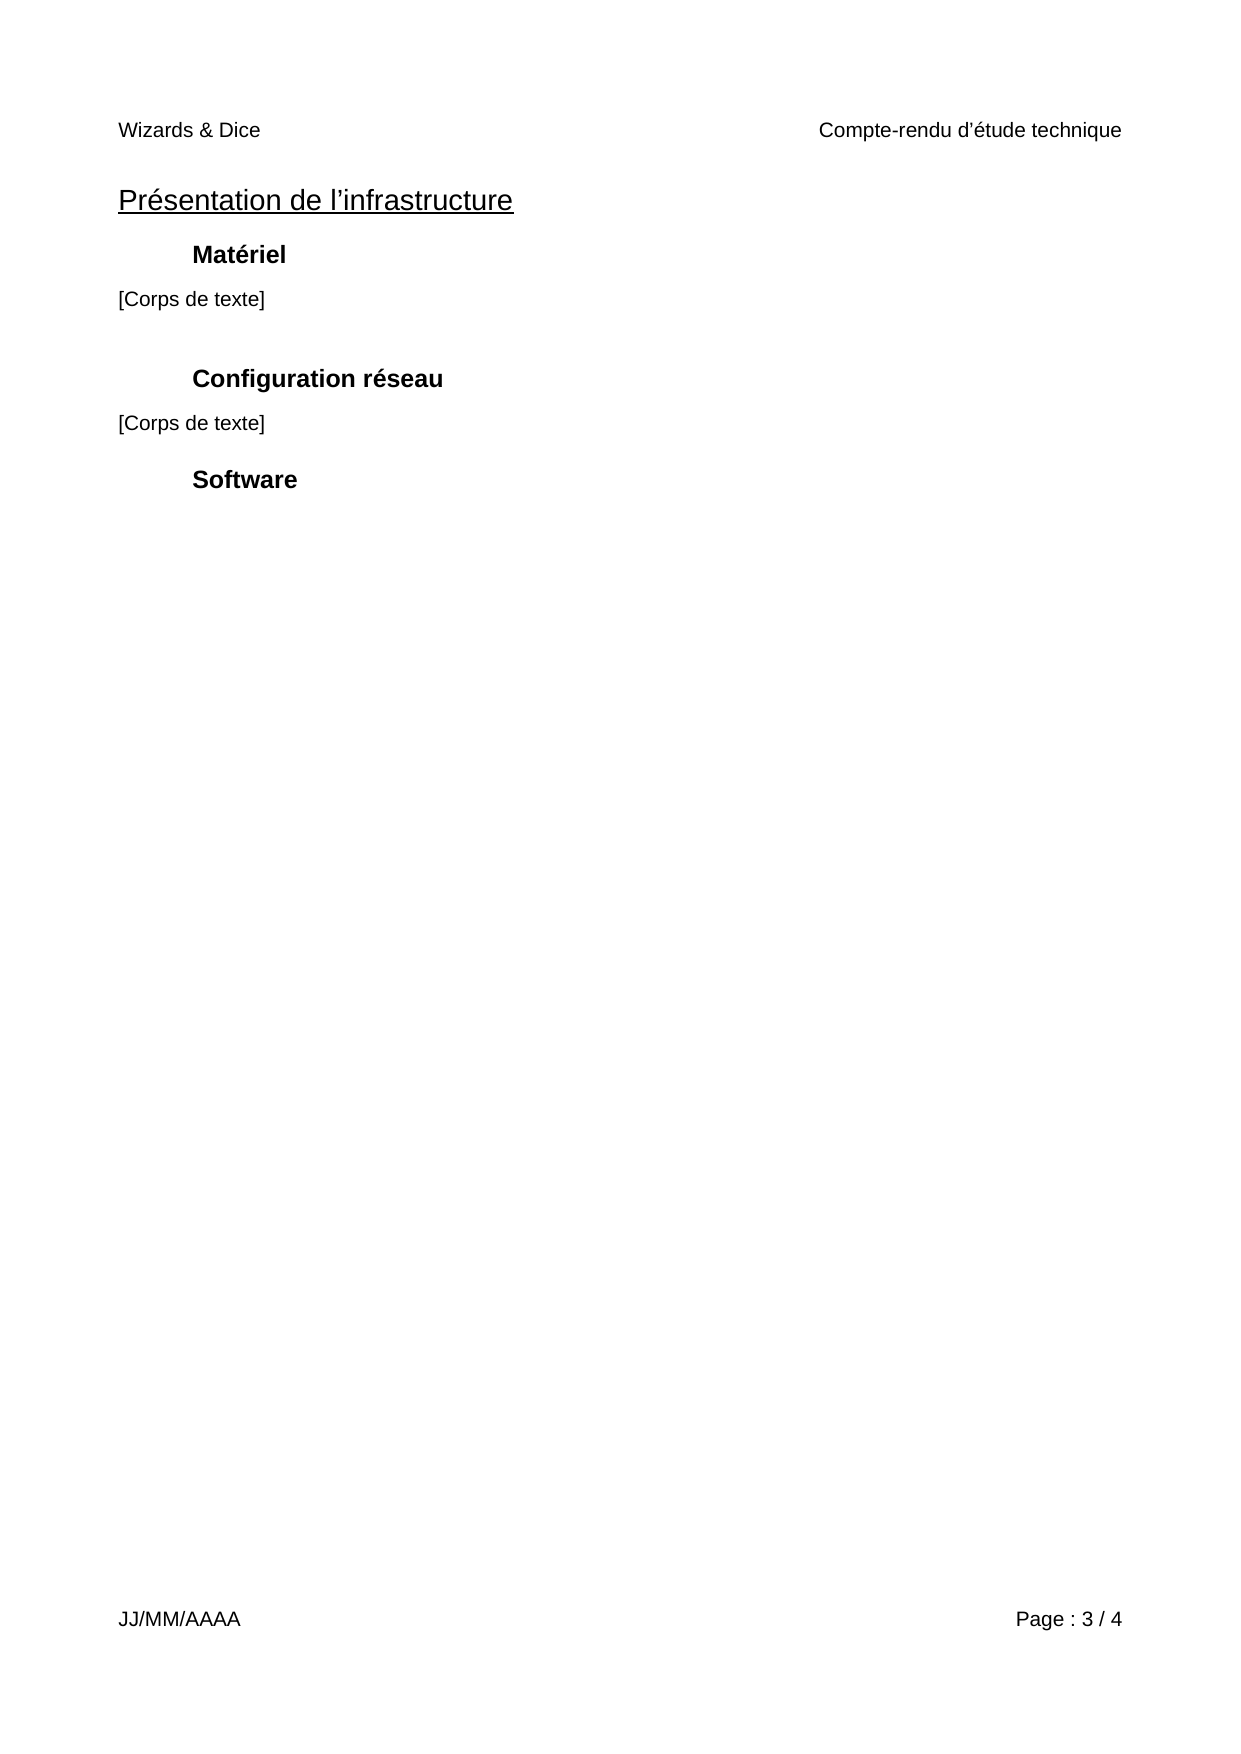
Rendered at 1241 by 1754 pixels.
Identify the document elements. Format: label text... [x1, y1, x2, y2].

subtitle Présentation de l’infrastructure [118, 183, 1122, 217]
subtitle Matériel [192, 240, 1122, 269]
text [Corps de texte] [118, 287, 1122, 311]
text [Corps de texte] [118, 411, 1122, 435]
subtitle Configuration réseau [192, 364, 1122, 393]
subtitle Software [192, 465, 1122, 493]
